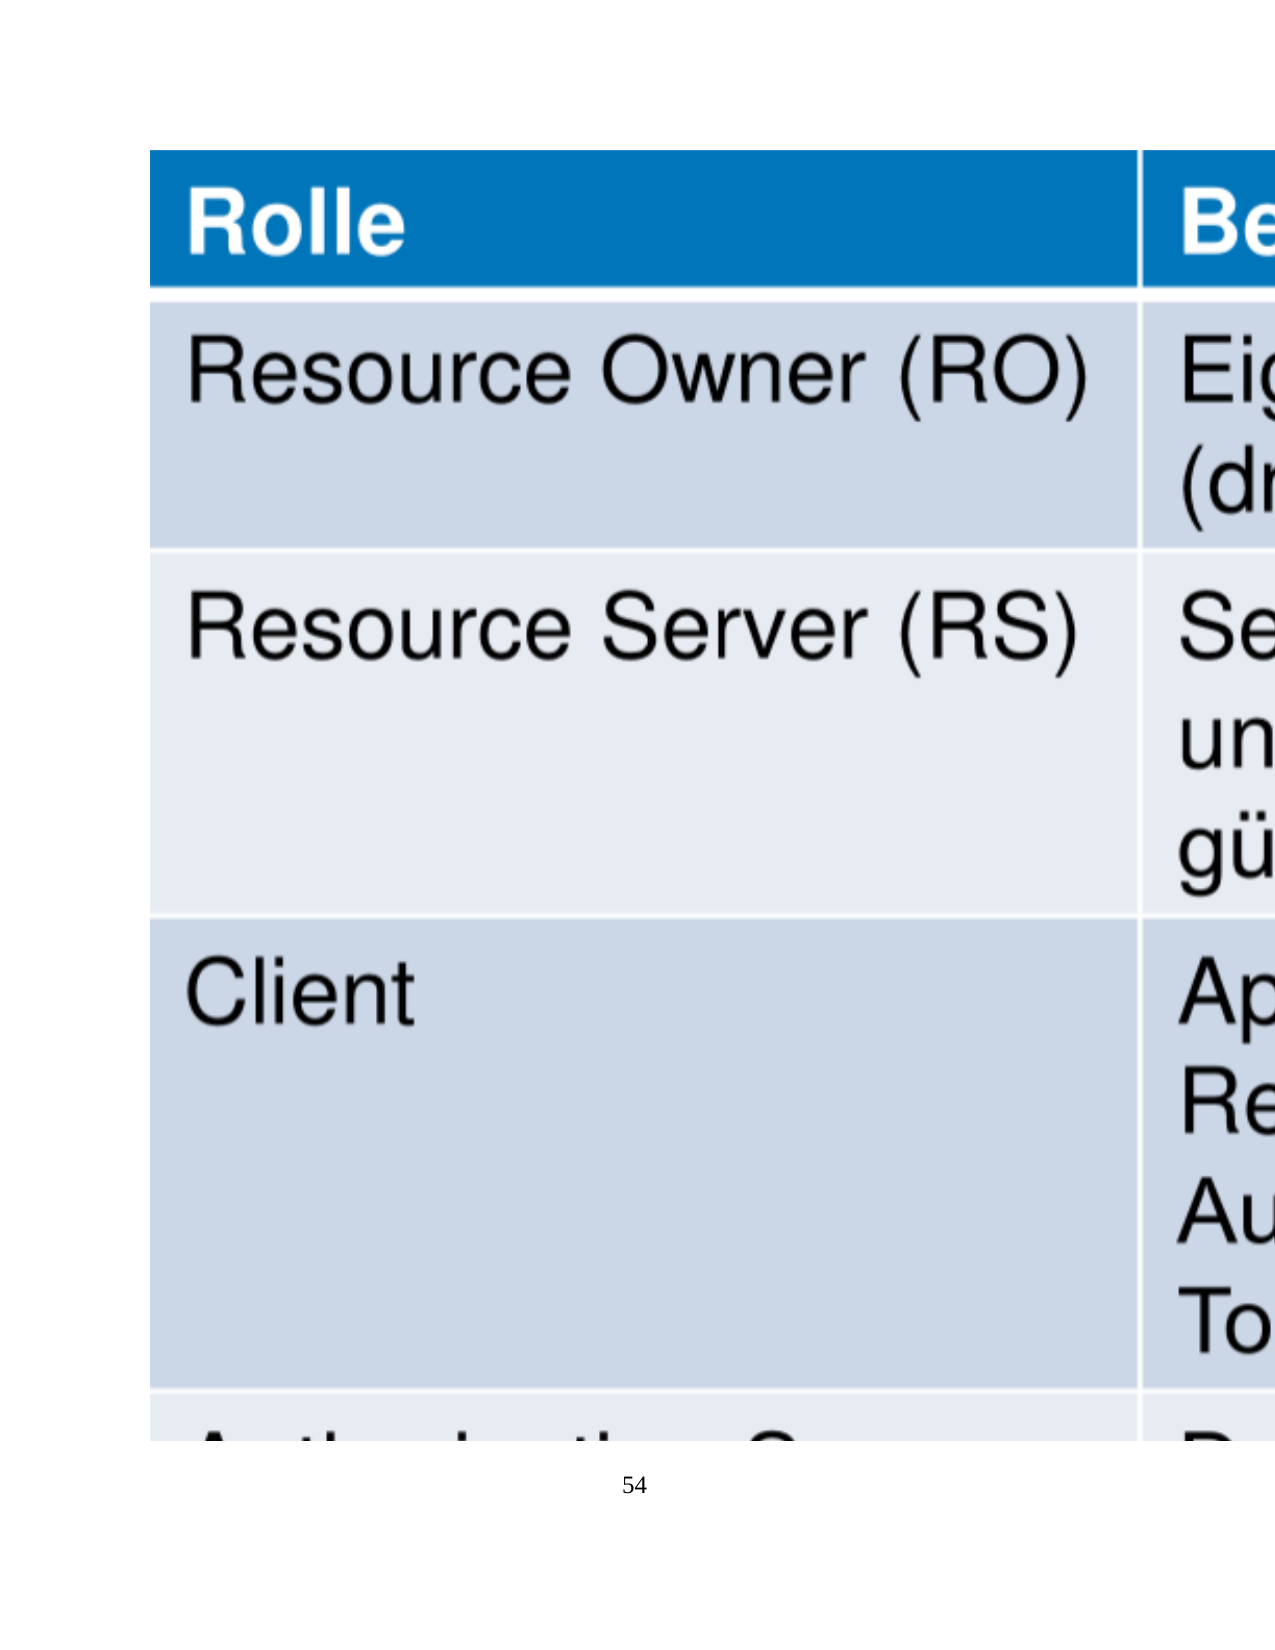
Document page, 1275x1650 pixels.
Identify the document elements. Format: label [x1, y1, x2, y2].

picture [150, 150, 1275, 1441]
